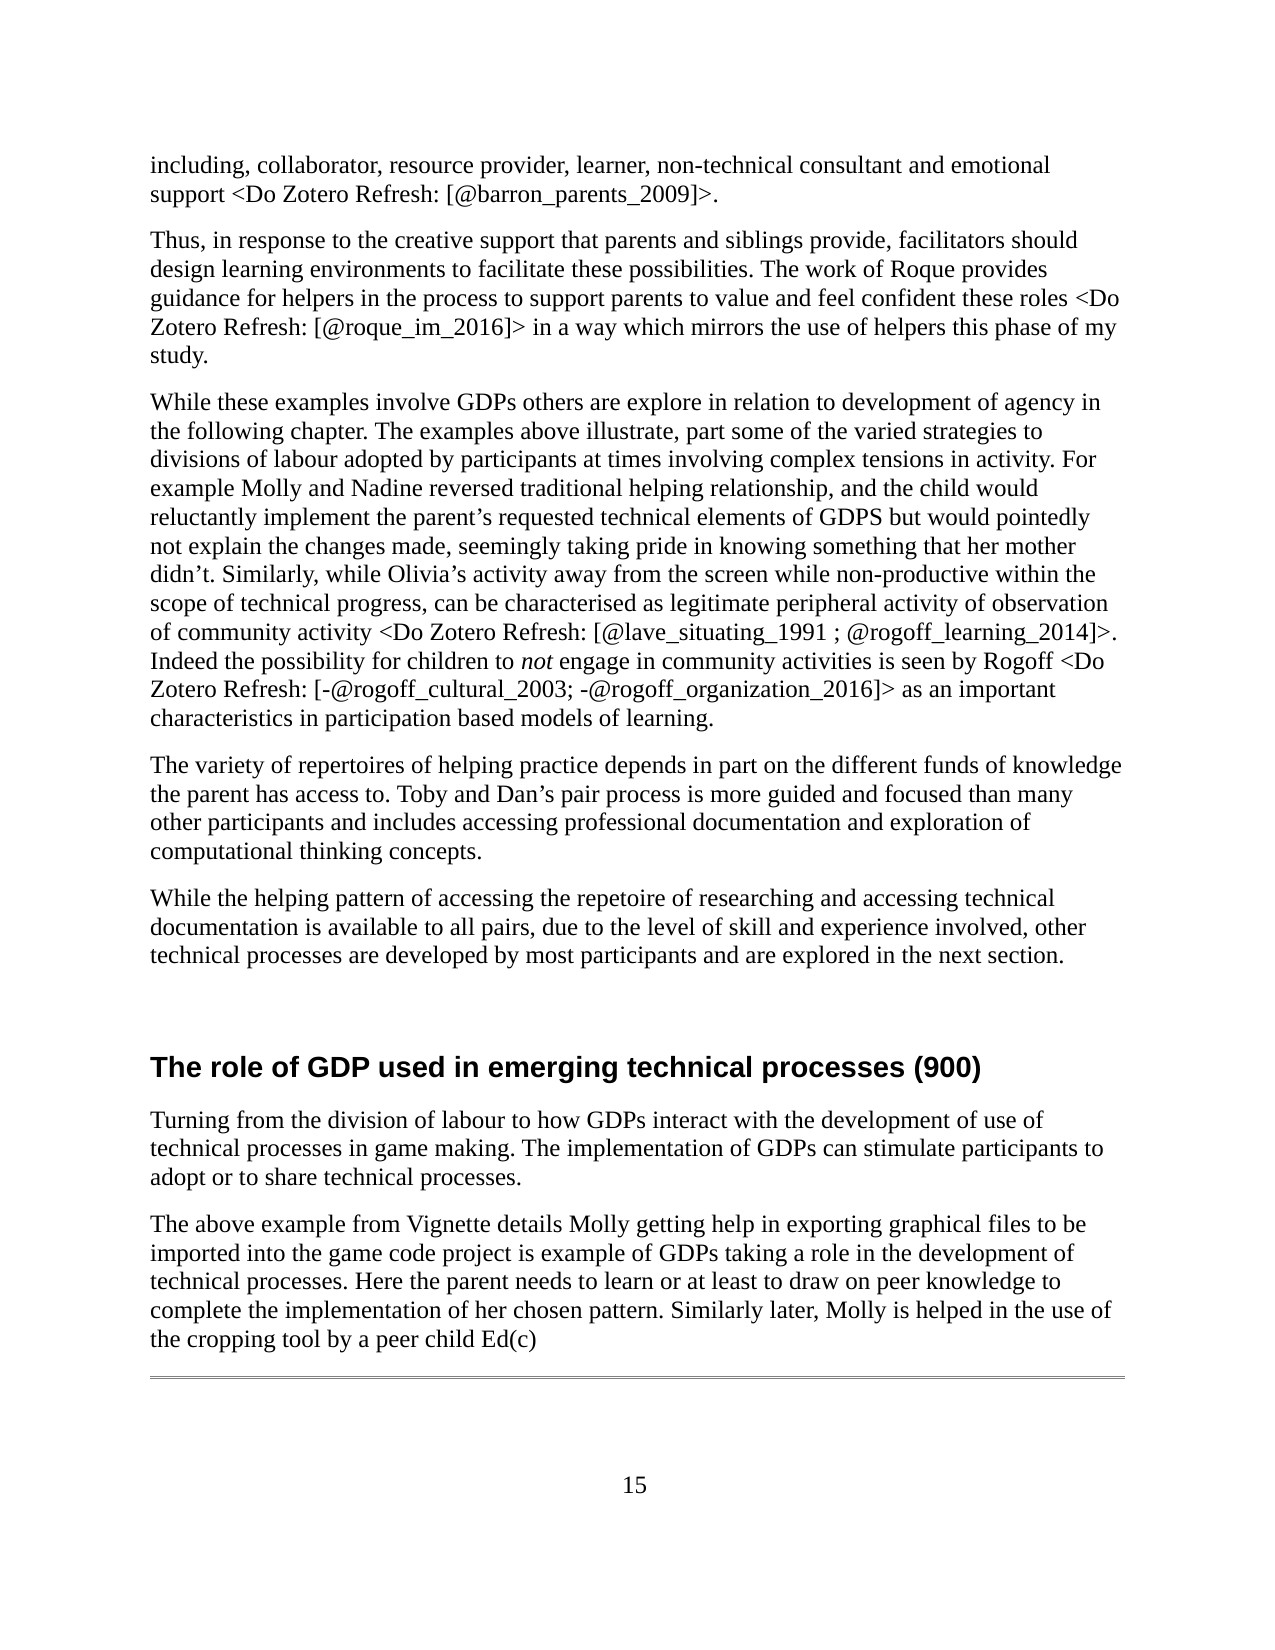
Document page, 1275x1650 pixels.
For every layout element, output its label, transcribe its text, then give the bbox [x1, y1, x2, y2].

text While the helping pattern of accessing the repetoire of researching and accessing technical documentation is available to all pairs, due to the level of skill and experience involved, other technical processes are developed by most participants and are explored in the next section. [150, 883, 1125, 969]
text including, collaborator, resource provider, learner, non-technical consultant and emotional support <Do Zotero Refresh: [@barron_parents_2009]>. [150, 150, 1125, 207]
text The variety of repertoires of helping practice depends in part on the different funds of knowledge the parent has access to. Toby and Dan’s pair process is more guided and focused than many other participants and includes accessing professional documentation and exploration of computational thinking concepts. [150, 750, 1125, 865]
text While these examples involve GDPs others are explore in relation to development of agency in the following chapter. The examples above illustrate, part some of the varied strategies to divisions of labour adopted by participants at times involving complex tensions in activity. For example Molly and Nadine reversed traditional helping relationship, and the child would reluctantly implement the parent’s requested technical elements of GDPS but would pointedly not explain the changes made, seemingly taking pride in knowing something that her mother didn’t. Similarly, while Olivia’s activity away from the screen while non-productive within the scope of technical progress, can be characterised as legitimate peripheral activity of observation of community activity <Do Zotero Refresh: [@lave_situating_1991 ; @rogoff_learning_2014]>. Indeed the possibility for children to not engage in community activities is seen by Rogoff <Do Zotero Refresh: [-@rogoff_cultural_2003; -@rogoff_organization_2016]> as an important characteristics in participation based models of learning. [150, 387, 1125, 732]
text Turning from the division of labour to how GDPs interact with the development of use of technical processes in game making. The implementation of GDPs can stimulate participants to adopt or to share technical processes. [150, 1105, 1125, 1191]
text Thus, in response to the creative support that parents and siblings provide, facilitators should design learning environments to facilitate these possibilities. The work of Roque provides guidance for helpers in the process to support parents to value and feel confident these roles <Do Zotero Refresh: [@roque_im_2016]> in a way which mirrors the use of helpers this phase of my study. [150, 225, 1125, 369]
text The above example from Vignette details Molly getting help in exporting graphical files to be imported into the game code project is example of GDPs taking a role in the development of technical processes. Here the parent needs to learn or at least to draw on peer knowledge to complete the implementation of her chosen pattern. Similarly later, Molly is helped in the use of the cropping tool by a peer child Ed(c) [150, 1209, 1125, 1353]
subtitle The role of GDP used in emerging technical processes (900) [150, 1050, 1125, 1083]
